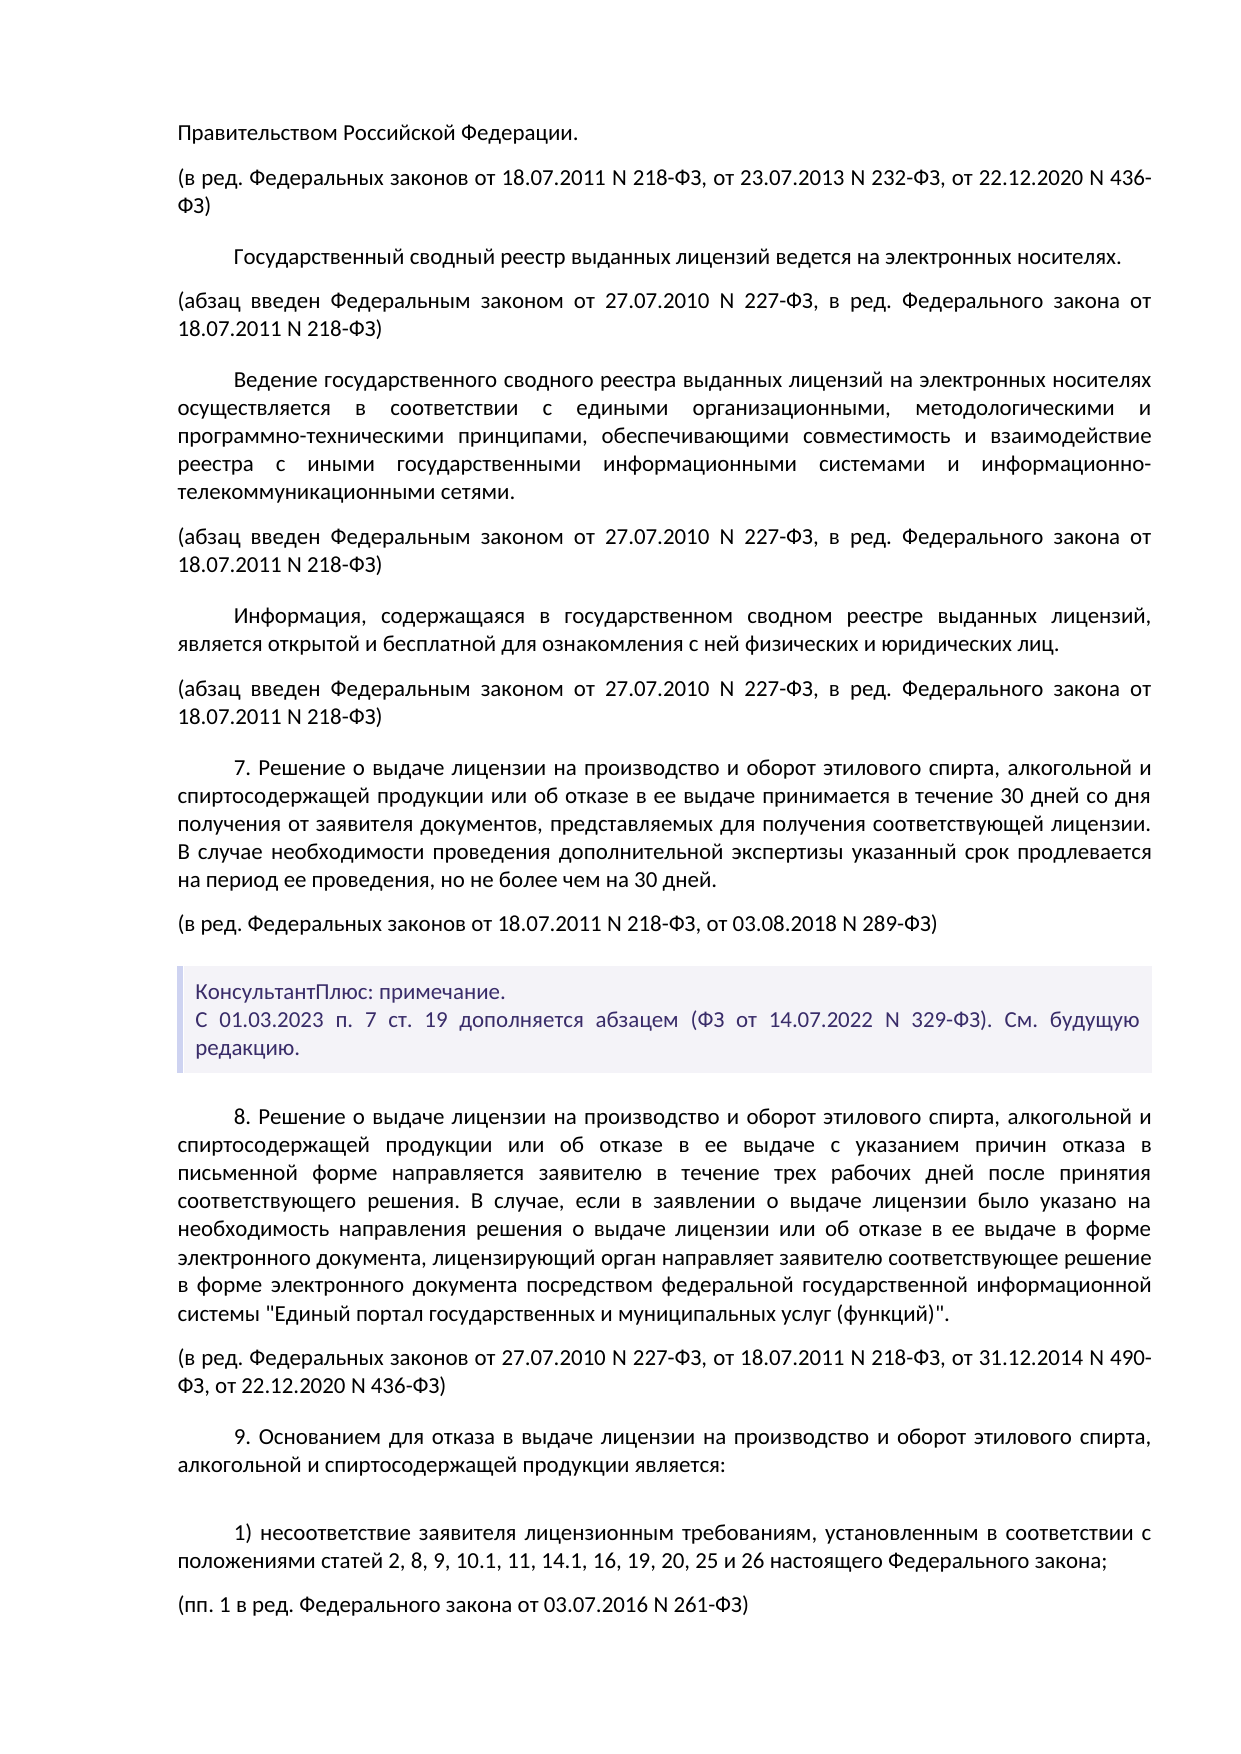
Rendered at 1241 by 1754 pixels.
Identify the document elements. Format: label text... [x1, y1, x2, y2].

text Правительством Российской Федерации. [177, 118, 1152, 146]
text 1) несоответствие заявителя лицензионным требованиям, установленным в соответствии с положениями статей 2, 8, 9, 10.1, 11, 14.1, 16, 19, 20, 25 и 26 настоящего Федерального закона; [177, 1518, 1152, 1574]
text Государственный сводный реестр выданных лицензий ведется на электронных носителях. [177, 242, 1152, 270]
text (абзац введен Федеральным законом от 27.07.2010 N 227-ФЗ, в ред. Федерального закона от 18.07.2011 N 218-ФЗ) [177, 286, 1152, 342]
text (в ред. Федеральных законов от 18.07.2011 N 218-ФЗ, от 03.08.2018 N 289-ФЗ) [177, 909, 1152, 938]
text (абзац введен Федеральным законом от 27.07.2010 N 227-ФЗ, в ред. Федерального закона от 18.07.2011 N 218-ФЗ) [177, 522, 1152, 578]
text (в ред. Федеральных законов от 18.07.2011 N 218-ФЗ, от 23.07.2013 N 232-ФЗ, от 22.12.2020 N 436-ФЗ) [177, 163, 1152, 219]
text Информация, содержащаяся в государственном сводном реестре выданных лицензий, является открытой и бесплатной для ознакомления с ней физических и юридических лиц. [177, 601, 1152, 657]
text (абзац введен Федеральным законом от 27.07.2010 N 227-ФЗ, в ред. Федерального закона от 18.07.2011 N 218-ФЗ) [177, 674, 1152, 730]
table_header КонсультантПлюс: примечание. С 01.03.2023 п. 7 ст. 19 дополняется абзацем (ФЗ от 14.07.2022 N 329-ФЗ). См. будущую редакцию. [195, 966, 1140, 1073]
text Ведение государственного сводного реестра выданных лицензий на электронных носителях осуществляется в соответствии с едиными организационными, методологическими и программно-техническими принципами, обеспечивающими совместимость и взаимодействие реестра с иными государственными информационными системами и информационно-телекоммуникационными сетями. [177, 365, 1152, 506]
text 8. Решение о выдаче лицензии на производство и оборот этилового спирта, алкогольной и спиртосодержащей продукции или об отказе в ее выдаче с указанием причин отказа в письменной форме направляется заявителю в течение трех рабочих дней после принятия соответствующего решения. В случае, если в заявлении о выдаче лицензии было указано на необходимость направления решения о выдаче лицензии или об отказе в ее выдаче в форме электронного документа, лицензирующий орган направляет заявителю соответствующее решение в форме электронного документа посредством федеральной государственной информационной системы "Единый портал государственных и муниципальных услуг (функций)". [177, 1102, 1152, 1327]
table_header [177, 966, 183, 1073]
text 9. Основанием для отказа в выдаче лицензии на производство и оборот этилового спирта, алкогольной и спиртосодержащей продукции является: [177, 1422, 1152, 1478]
text (в ред. Федеральных законов от 27.07.2010 N 227-ФЗ, от 18.07.2011 N 218-ФЗ, от 31.12.2014 N 490-ФЗ, от 22.12.2020 N 436-ФЗ) [177, 1343, 1152, 1399]
table_header [184, 966, 195, 1073]
text (пп. 1 в ред. Федерального закона от 03.07.2016 N 261-ФЗ) [177, 1591, 1152, 1619]
table_header [1140, 966, 1152, 1073]
text 7. Решение о выдаче лицензии на производство и оборот этилового спирта, алкогольной и спиртосодержащей продукции или об отказе в ее выдаче принимается в течение 30 дней со дня получения от заявителя документов, представляемых для получения соответствующей лицензии. В случае необходимости проведения дополнительной экспертизы указанный срок продлевается на период ее проведения, но не более чем на 30 дней. [177, 753, 1152, 893]
